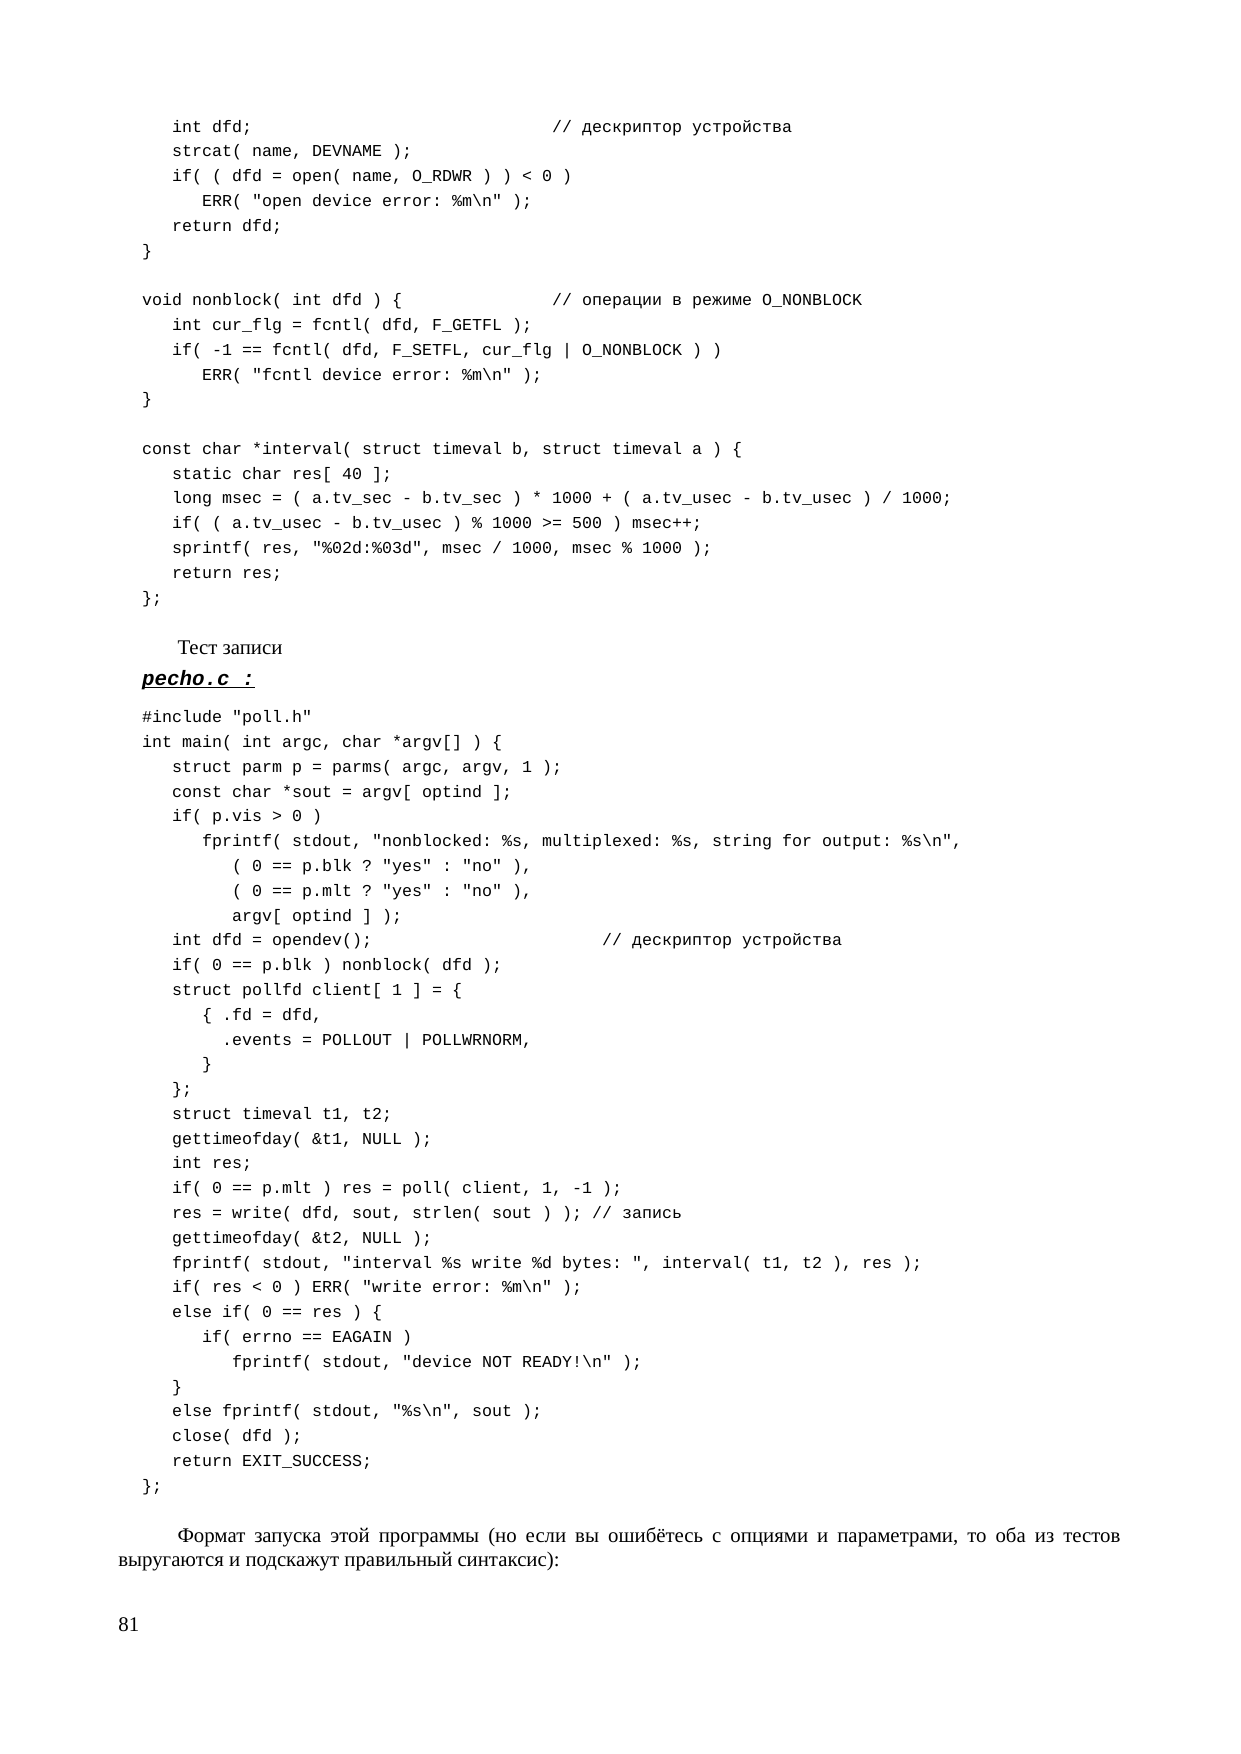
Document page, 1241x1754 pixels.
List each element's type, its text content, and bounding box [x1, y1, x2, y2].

text }; [142, 589, 1122, 608]
text struct parm p = parms( argc, argv, 1 ); [142, 758, 1122, 777]
text if( errno == EAGAIN ) [142, 1329, 1122, 1347]
text ( 0 == p.mlt ? "yes" : "no" ), [142, 882, 1122, 901]
text int cur_flg = fcntl( dfd, F_GETFL ); [142, 316, 1122, 335]
text pecho.c : [142, 667, 1122, 691]
text ERR( "open device error: %m\n" ); [142, 192, 1122, 211]
text if( p.vis > 0 ) [142, 808, 1122, 827]
text if( res < 0 ) ERR( "write error: %m\n" ); [142, 1279, 1122, 1298]
text }; [142, 1081, 1122, 1099]
text if( ( dfd = open( name, O_RDWR ) ) < 0 ) [142, 168, 1122, 187]
text const char *sout = argv[ optind ]; [142, 783, 1122, 802]
text ERR( "fcntl device error: %m\n" ); [142, 366, 1122, 385]
text if( 0 == p.blk ) nonblock( dfd ); [142, 957, 1122, 976]
text fprintf( stdout, "interval %s write %d bytes: ", interval( t1, t2 ), res ); [142, 1254, 1122, 1273]
text struct pollfd client[ 1 ] = { [142, 982, 1122, 1000]
text int res; [142, 1155, 1122, 1174]
text else if( 0 == res ) { [142, 1304, 1122, 1323]
text } [142, 391, 1122, 410]
text else fprintf( stdout, "%s\n", sout ); [142, 1403, 1122, 1422]
text strcat( name, DEVNAME ); [142, 143, 1122, 162]
text void nonblock( int dfd ) { // операции в режиме O_NONBLOCK [142, 292, 1122, 311]
text static char res[ 40 ]; [142, 465, 1122, 484]
text if( ( a.tv_usec - b.tv_usec ) % 1000 >= 500 ) msec++; [142, 515, 1122, 534]
text { .fd = dfd, [142, 1006, 1122, 1025]
text sprintf( res, "%02d:%03d", msec / 1000, msec % 1000 ); [142, 539, 1122, 558]
text Тест записи [118, 634, 1122, 659]
text close( dfd ); [142, 1428, 1122, 1447]
text if( -1 == fcntl( dfd, F_SETFL, cur_flg | O_NONBLOCK ) ) [142, 341, 1122, 360]
text res = write( dfd, sout, strlen( sout ) ); // запись [142, 1205, 1122, 1223]
text fprintf( stdout, "nonblocked: %s, multiplexed: %s, string for output: %s\n", [142, 833, 1122, 852]
text gettimeofday( &t1, NULL ); [142, 1130, 1122, 1149]
text ( 0 == p.blk ? "yes" : "no" ), [142, 858, 1122, 876]
text long msec = ( a.tv_sec - b.tv_sec ) * 1000 + ( a.tv_usec - b.tv_usec ) / 1000; [142, 490, 1122, 509]
text argv[ optind ] ); [142, 907, 1122, 926]
text int dfd; // дескриптор устройства [142, 118, 1122, 137]
text }; [142, 1477, 1122, 1496]
text return res; [142, 564, 1122, 583]
text if( 0 == p.mlt ) res = poll( client, 1, -1 ); [142, 1180, 1122, 1199]
text return dfd; [142, 217, 1122, 236]
text int dfd = opendev(); // дескриптор устройства [142, 932, 1122, 951]
text } [142, 1378, 1122, 1397]
text #include "poll.h" [142, 709, 1122, 728]
text return EXIT_SUCCESS; [142, 1453, 1122, 1471]
text int main( int argc, char *argv[] ) { [142, 734, 1122, 752]
text gettimeofday( &t2, NULL ); [142, 1229, 1122, 1248]
text fprintf( stdout, "device NOT READY!\n" ); [142, 1353, 1122, 1372]
text const char *interval( struct timeval b, struct timeval a ) { [142, 440, 1122, 459]
text .events = POLLOUT | POLLWRNORM, [142, 1031, 1122, 1050]
text } [142, 242, 1122, 261]
text } [142, 1056, 1122, 1075]
text struct timeval t1, t2; [142, 1106, 1122, 1124]
text Формат запуска этой программы (но если вы ошибётесь с опциями и параметрами, то оба из тестов выругаются и подскажут правильный синтаксис): [118, 1523, 1122, 1571]
